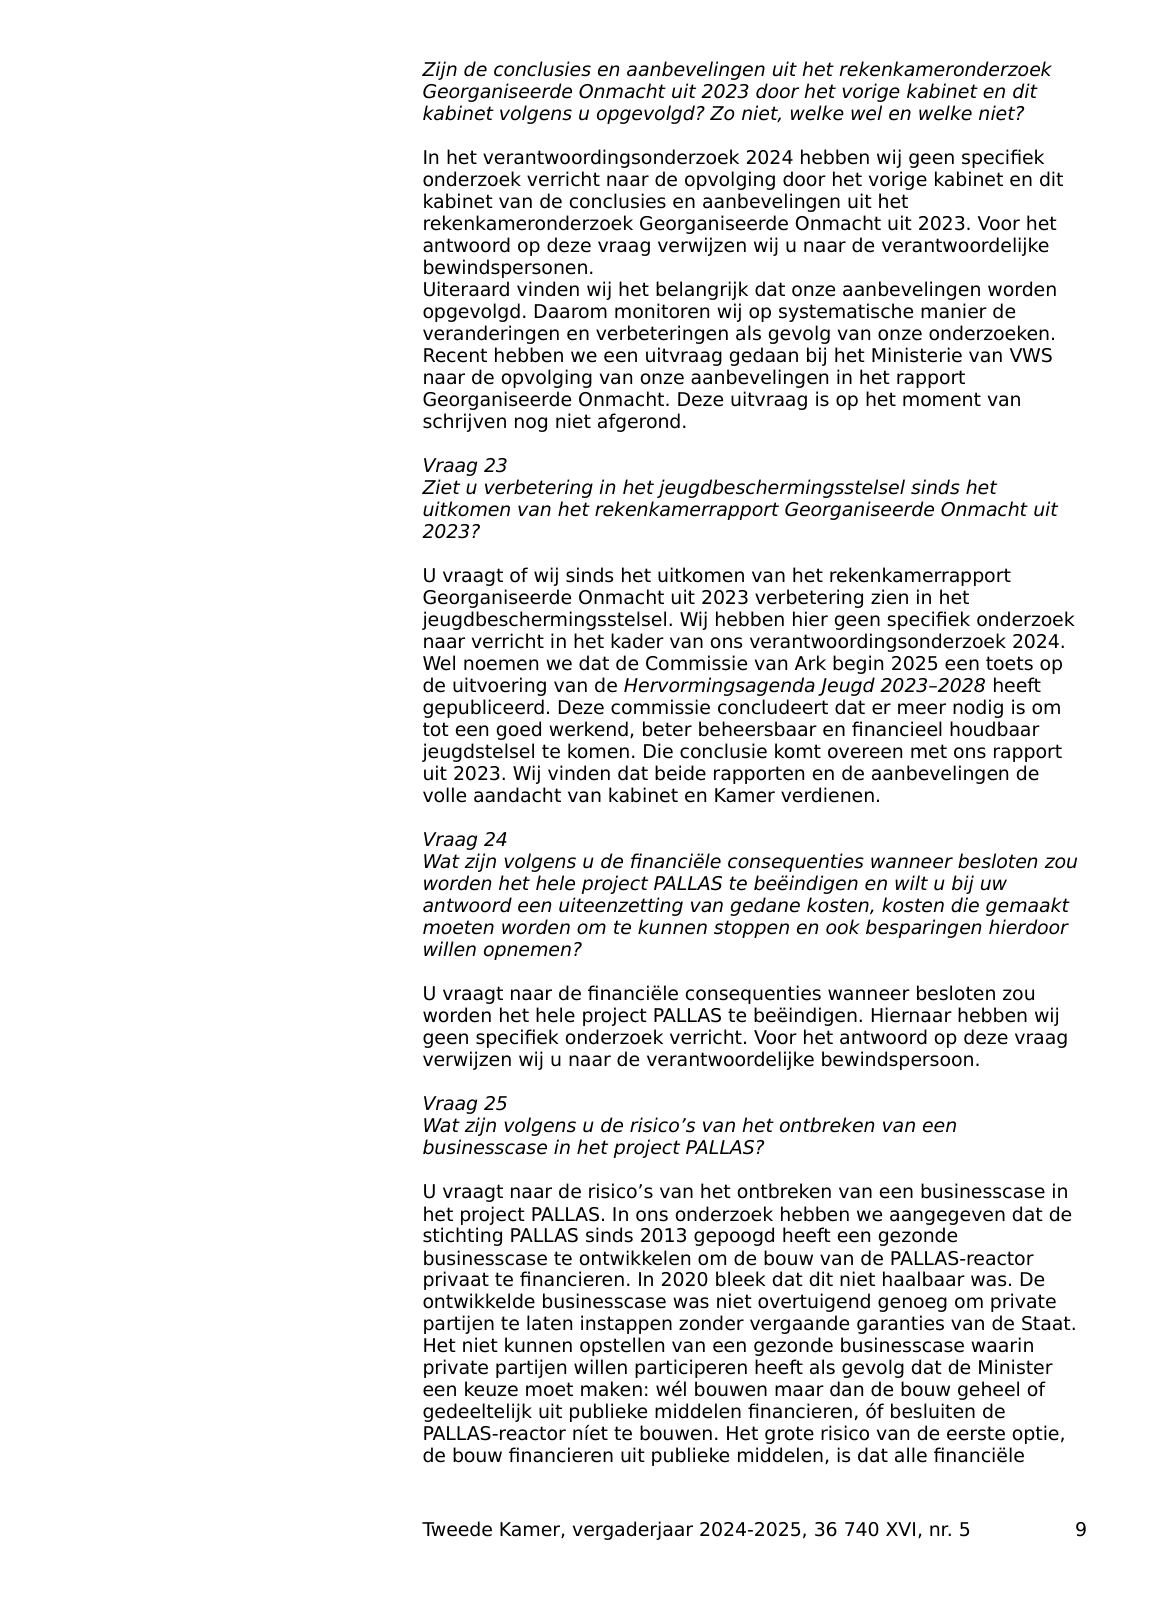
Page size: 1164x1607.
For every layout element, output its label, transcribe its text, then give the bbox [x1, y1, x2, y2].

text Vraag 23 [422, 455, 1087, 477]
text Zijn de conclusies en aanbevelingen uit het rekenkameronderzoek Georganiseerde Onmacht uit 2023 door het vorige kabinet en dit kabinet volgens u opgevolgd? Zo niet, welke wel en welke niet? [422, 59, 1087, 125]
text Vraag 24 [422, 829, 1087, 851]
text Wat zijn volgens u de risico’s van het ontbreken van een businesscase in het project PALLAS? [422, 1115, 1087, 1159]
text Uiteraard vinden wij het belangrijk dat onze aanbevelingen worden opgevolgd. Daarom monitoren wij op systematische manier de veranderingen en verbeteringen als gevolg van onze onderzoeken. Recent hebben we een uitvraag gedaan bij het Ministerie van VWS naar de opvolging van onze aanbevelingen in het rapport Georganiseerde Onmacht. Deze uitvraag is op het moment van schrijven nog niet afgerond. [422, 279, 1087, 433]
text Ziet u verbetering in het jeugdbeschermingsstelsel sinds het uitkomen van het rekenkamerrapport Georganiseerde Onmacht uit 2023? [422, 477, 1087, 543]
text In het verantwoordingsonderzoek 2024 hebben wij geen specifiek onderzoek verricht naar de opvolging door het vorige kabinet en dit kabinet van de conclusies en aanbevelingen uit het rekenkameronderzoek Georganiseerde Onmacht uit 2023. Voor het antwoord op deze vraag verwijzen wij u naar de verantwoordelijke bewindspersonen. [422, 147, 1087, 279]
text Vraag 25 [422, 1093, 1087, 1115]
text Wat zijn volgens u de financiële consequenties wanneer besloten zou worden het hele project PALLAS te beëindigen en wilt u bij uw antwoord een uiteenzetting van gedane kosten, kosten die gemaakt moeten worden om te kunnen stoppen en ook besparingen hierdoor willen opnemen? [422, 851, 1087, 961]
text U vraagt naar de financiële consequenties wanneer besloten zou worden het hele project PALLAS te beëindigen. Hiernaar hebben wij geen specifiek onderzoek verricht. Voor het antwoord op deze vraag verwijzen wij u naar de verantwoordelijke bewindspersoon. [422, 983, 1087, 1071]
text U vraagt of wij sinds het uitkomen van het rekenkamerrapport Georganiseerde Onmacht uit 2023 verbetering zien in het jeugdbeschermingsstelsel. Wij hebben hier geen specifiek onderzoek naar verricht in het kader van ons verantwoordingsonderzoek 2024. Wel noemen we dat de Commissie van Ark begin 2025 een toets op de uitvoering van de Hervormingsagenda Jeugd 2023–2028 heeft gepubliceerd. Deze commissie concludeert dat er meer nodig is om tot een goed werkend, beter beheersbaar en financieel houdbaar jeugdstelsel te komen. Die conclusie komt overeen met ons rapport uit 2023. Wij vinden dat beide rapporten en de aanbevelingen de volle aandacht van kabinet en Kamer verdienen. [422, 565, 1087, 807]
text U vraagt naar de risico’s van het ontbreken van een businesscase in het project PALLAS. In ons onderzoek hebben we aangegeven dat de stichting PALLAS sinds 2013 gepoogd heeft een gezonde businesscase te ontwikkelen om de bouw van de PALLAS-reactor privaat te financieren. In 2020 bleek dat dit niet haalbaar was. De ontwikkelde businesscase was niet overtuigend genoeg om private partijen te laten instappen zonder vergaande garanties van de Staat. Het niet kunnen opstellen van een gezonde businesscase waarin private partijen willen participeren heeft als gevolg dat de Minister een keuze moet maken: wél bouwen maar dan de bouw geheel of gedeeltelijk uit publieke middelen financieren, óf besluiten de PALLAS-reactor níet te bouwen. Het grote risico van de eerste optie, de bouw financieren uit publieke middelen, is dat alle financiële [422, 1181, 1087, 1467]
